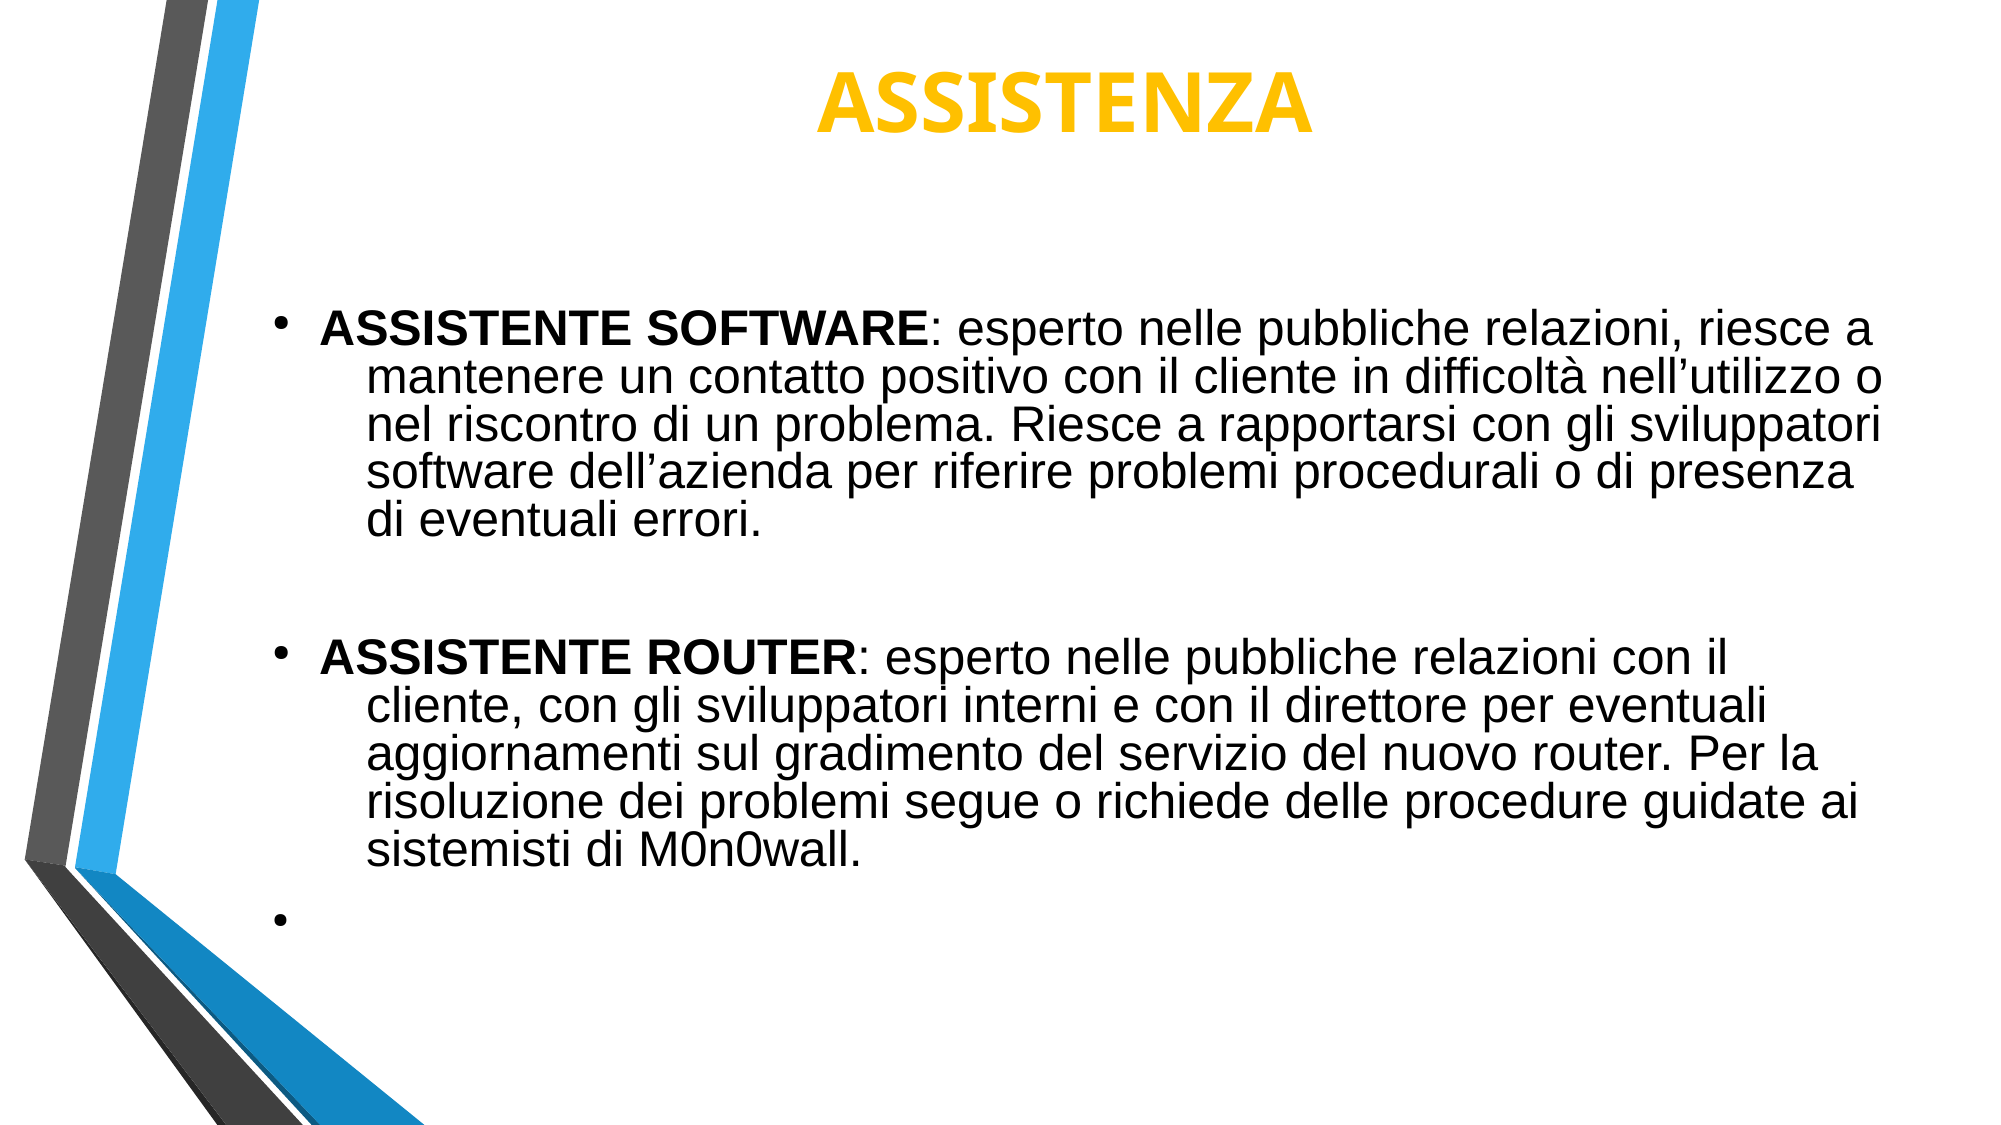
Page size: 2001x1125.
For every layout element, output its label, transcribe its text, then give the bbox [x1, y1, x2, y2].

list ASSISTENTE SOFTWARE: esperto nelle pubbliche relazioni, riesce a mantenere un contatto positivo con il cliente in difficoltà nell’utilizzo o nel riscontro di un problema. Riesce a rapportarsi con gli sviluppatori software dell’azienda per riferire problemi procedurali o di presenza di eventuali errori. ASSISTENTE ROUTER: esperto nelle pubbliche relazioni con il cliente, con gli sviluppatori interni e con il direttore per eventuali aggiornamenti sul gradimento del servizio del nuovo router. Per la risoluzione dei problemi segue o richiede delle procedure guidate ai sistemisti di M0n0wall. [257, 299, 1901, 885]
title ASSISTENZA [243, 11, 1887, 188]
